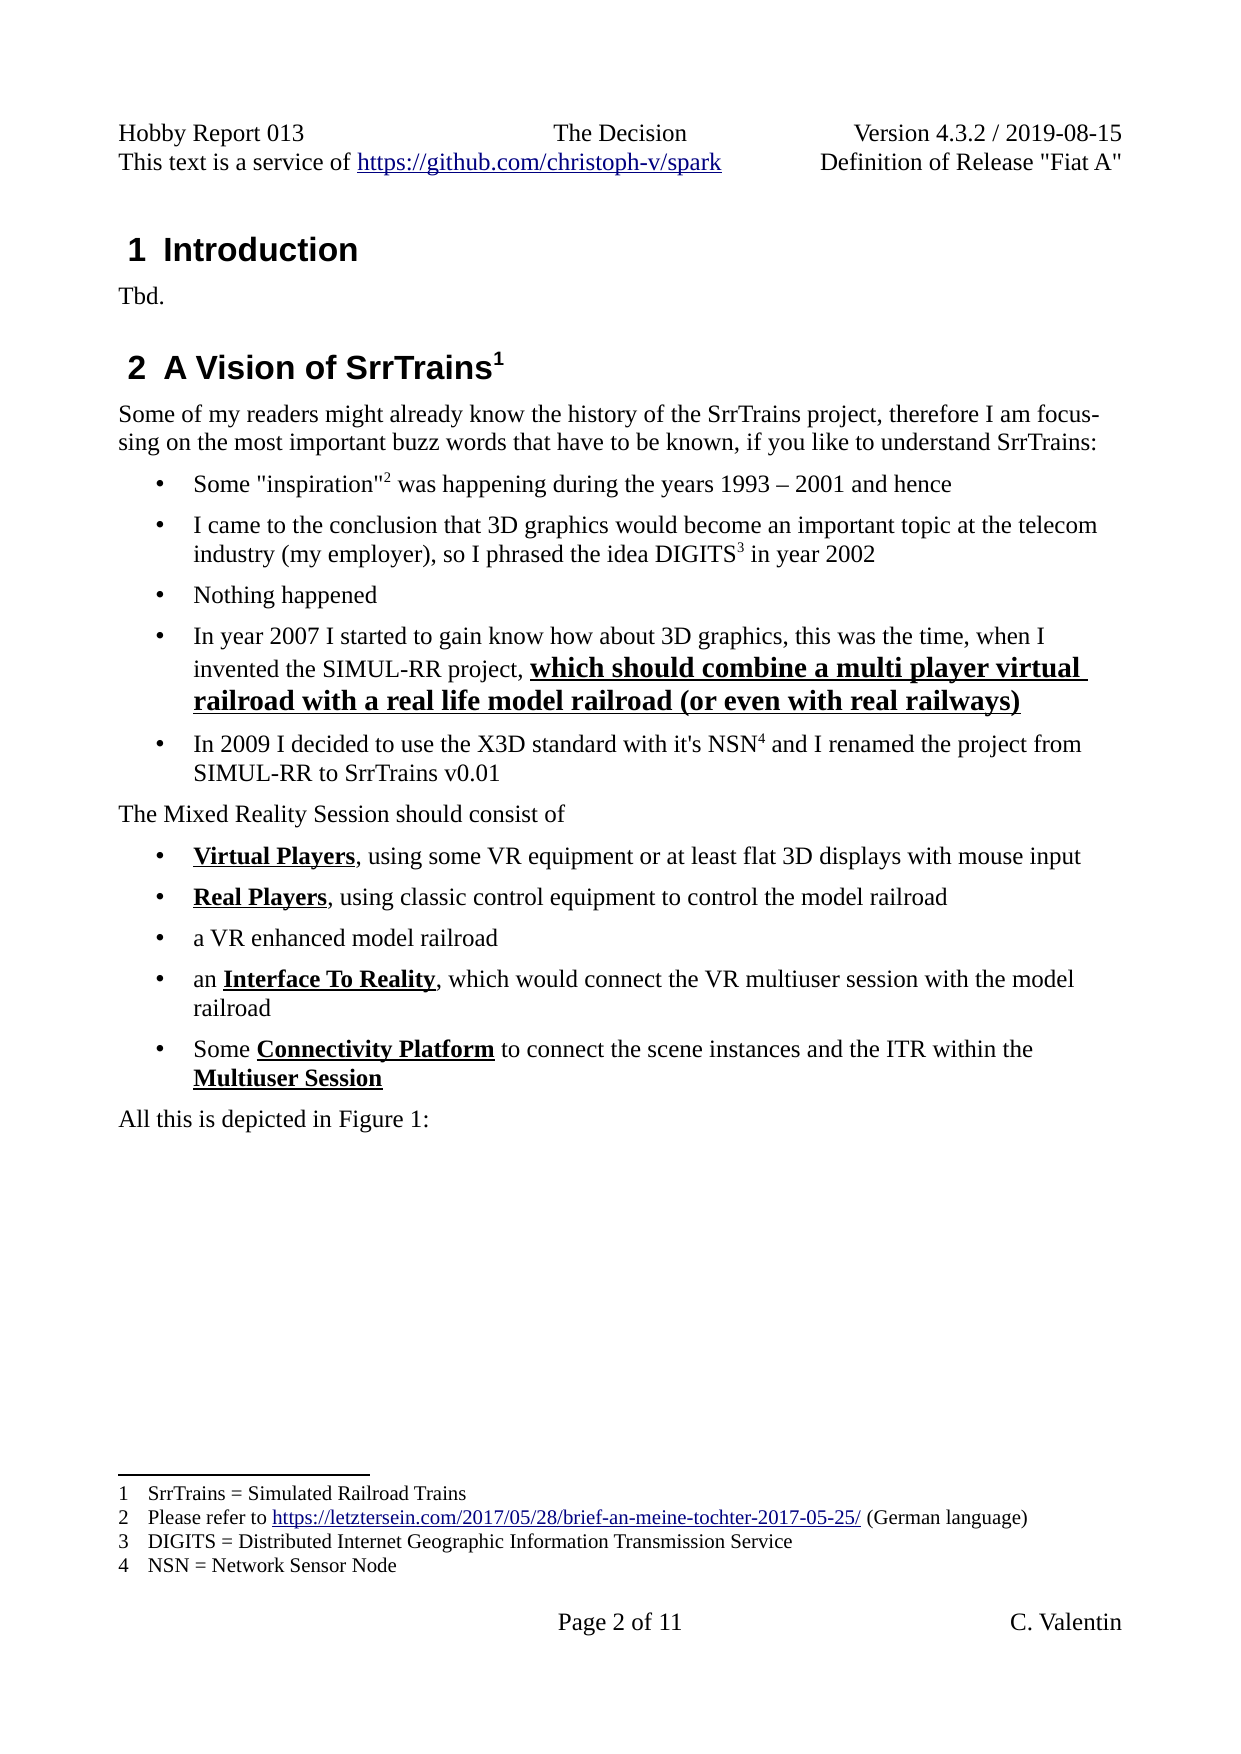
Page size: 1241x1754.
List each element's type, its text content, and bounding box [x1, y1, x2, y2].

subtitle Introduction [118, 230, 1122, 269]
list Please refer to https://letztersein.com/2017/05/28/brief-an-meine-tochter-2017-05-25/ (German language) [118, 1505, 1122, 1529]
list NSN = Network Sensor Node [118, 1553, 1122, 1577]
list I came to the conclusion that 3D graphics would become an important topic at the telecom industry (my employer), so I phrased the idea DIGITS in year 2002 [156, 510, 1122, 567]
list Nothing happened [156, 580, 1122, 609]
text Some of my readers might already know the history of the SrrTrains project, therefore I am focus­sing on the most important buzz words that have to be known, if you like to understand SrrTrains: [118, 399, 1122, 456]
list In 2009 I decided to use the X3D standard with it's NSN and I renamed the project from SIMUL-RR to SrrTrains v0.01 [156, 729, 1122, 787]
list In year 2007 I started to gain know how about 3D graphics, this was the time, when I invented the SIMUL-RR project, which should combine a multi player virtual railroad with a real life model railroad (or even with real railways) [156, 621, 1122, 717]
text Tbd. [118, 281, 1122, 310]
subtitle A Vision of SrrTrains [118, 347, 1122, 386]
text All this is depicted in Figure 1: [118, 1104, 1122, 1133]
list Virtual Players, using some VR equipment or at least flat 3D displays with mouse input [156, 841, 1122, 869]
list an Interface To Reality, which would connect the VR multiuser session with the model railroad [156, 964, 1122, 1022]
list DIGITS = Distributed Internet Geographic Information Transmission Service [118, 1529, 1122, 1553]
text The Mixed Reality Session should consist of [118, 799, 1122, 828]
list Some Connectivity Platform to connect the scene instances and the ITR within the Multiuser Session [156, 1034, 1122, 1092]
list Real Players, using classic control equipment to control the model railroad [156, 882, 1122, 911]
text SrrTrains = Simulated Railroad Trains [118, 1481, 1122, 1505]
list a VR enhanced model railroad [156, 923, 1122, 952]
list Some "inspiration" was happening during the years 1993 – 2001 and hence [156, 469, 1122, 497]
